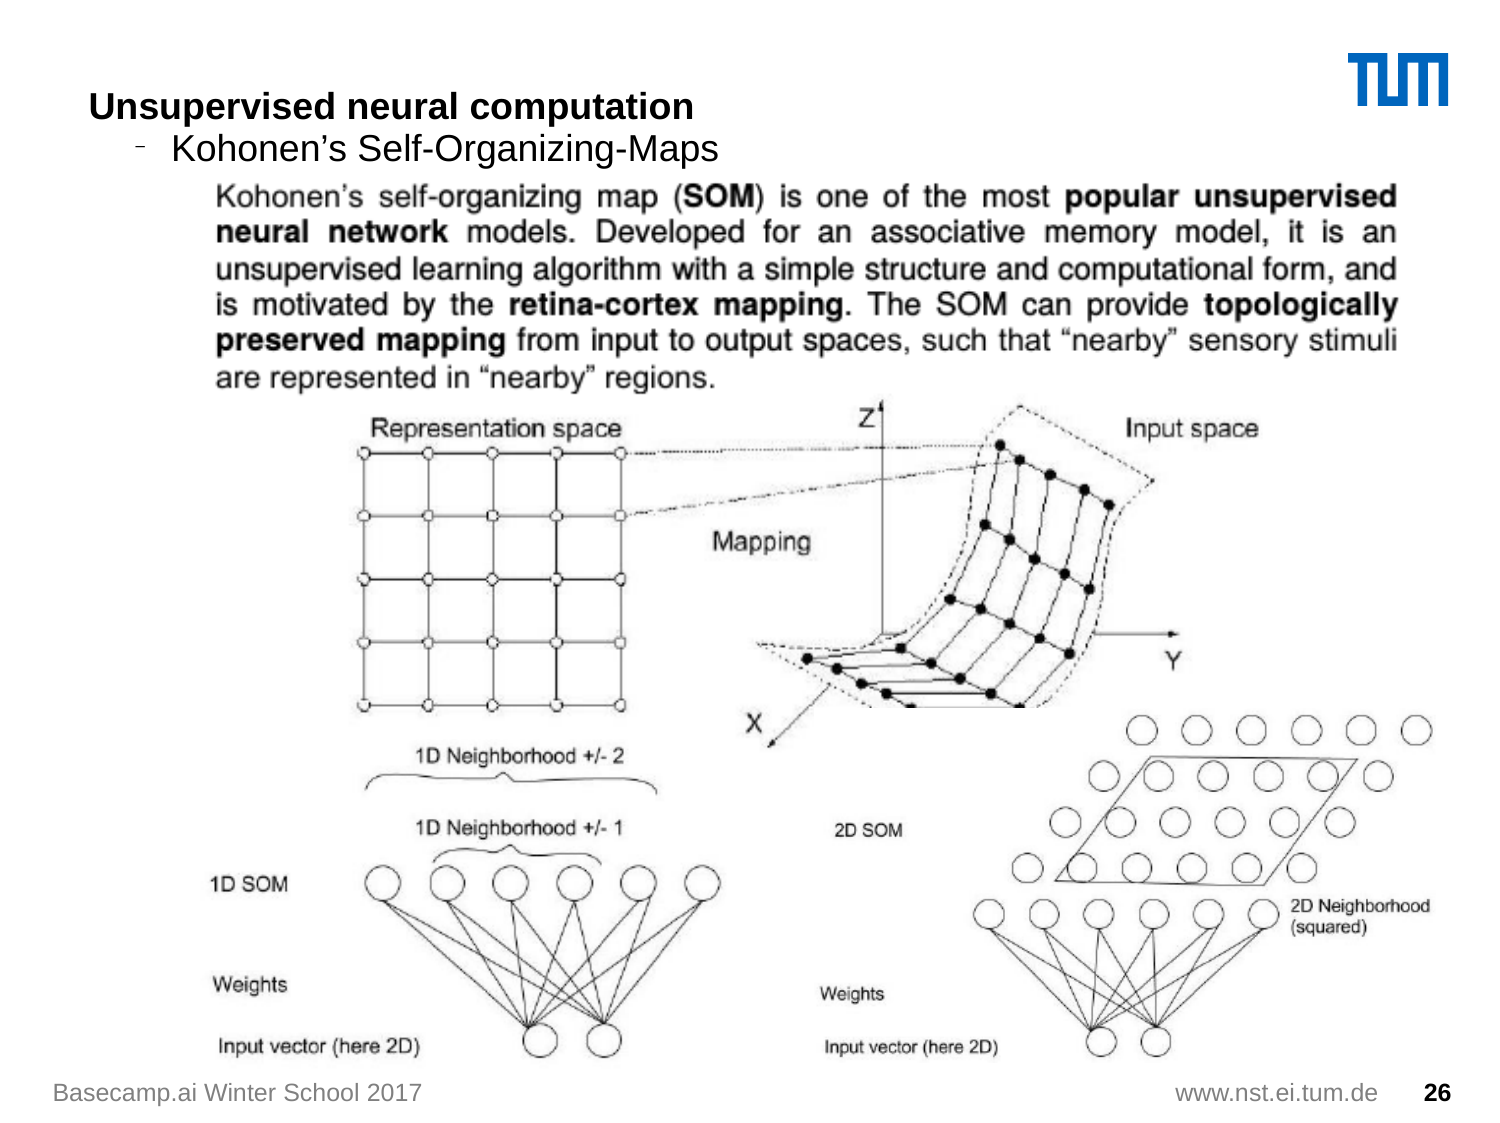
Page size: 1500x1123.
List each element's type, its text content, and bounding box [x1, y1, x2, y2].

picture [188, 176, 1446, 1075]
text_box Unsupervised neural computation Kohonen’s Self-Organizing-Maps [73, 77, 863, 343]
